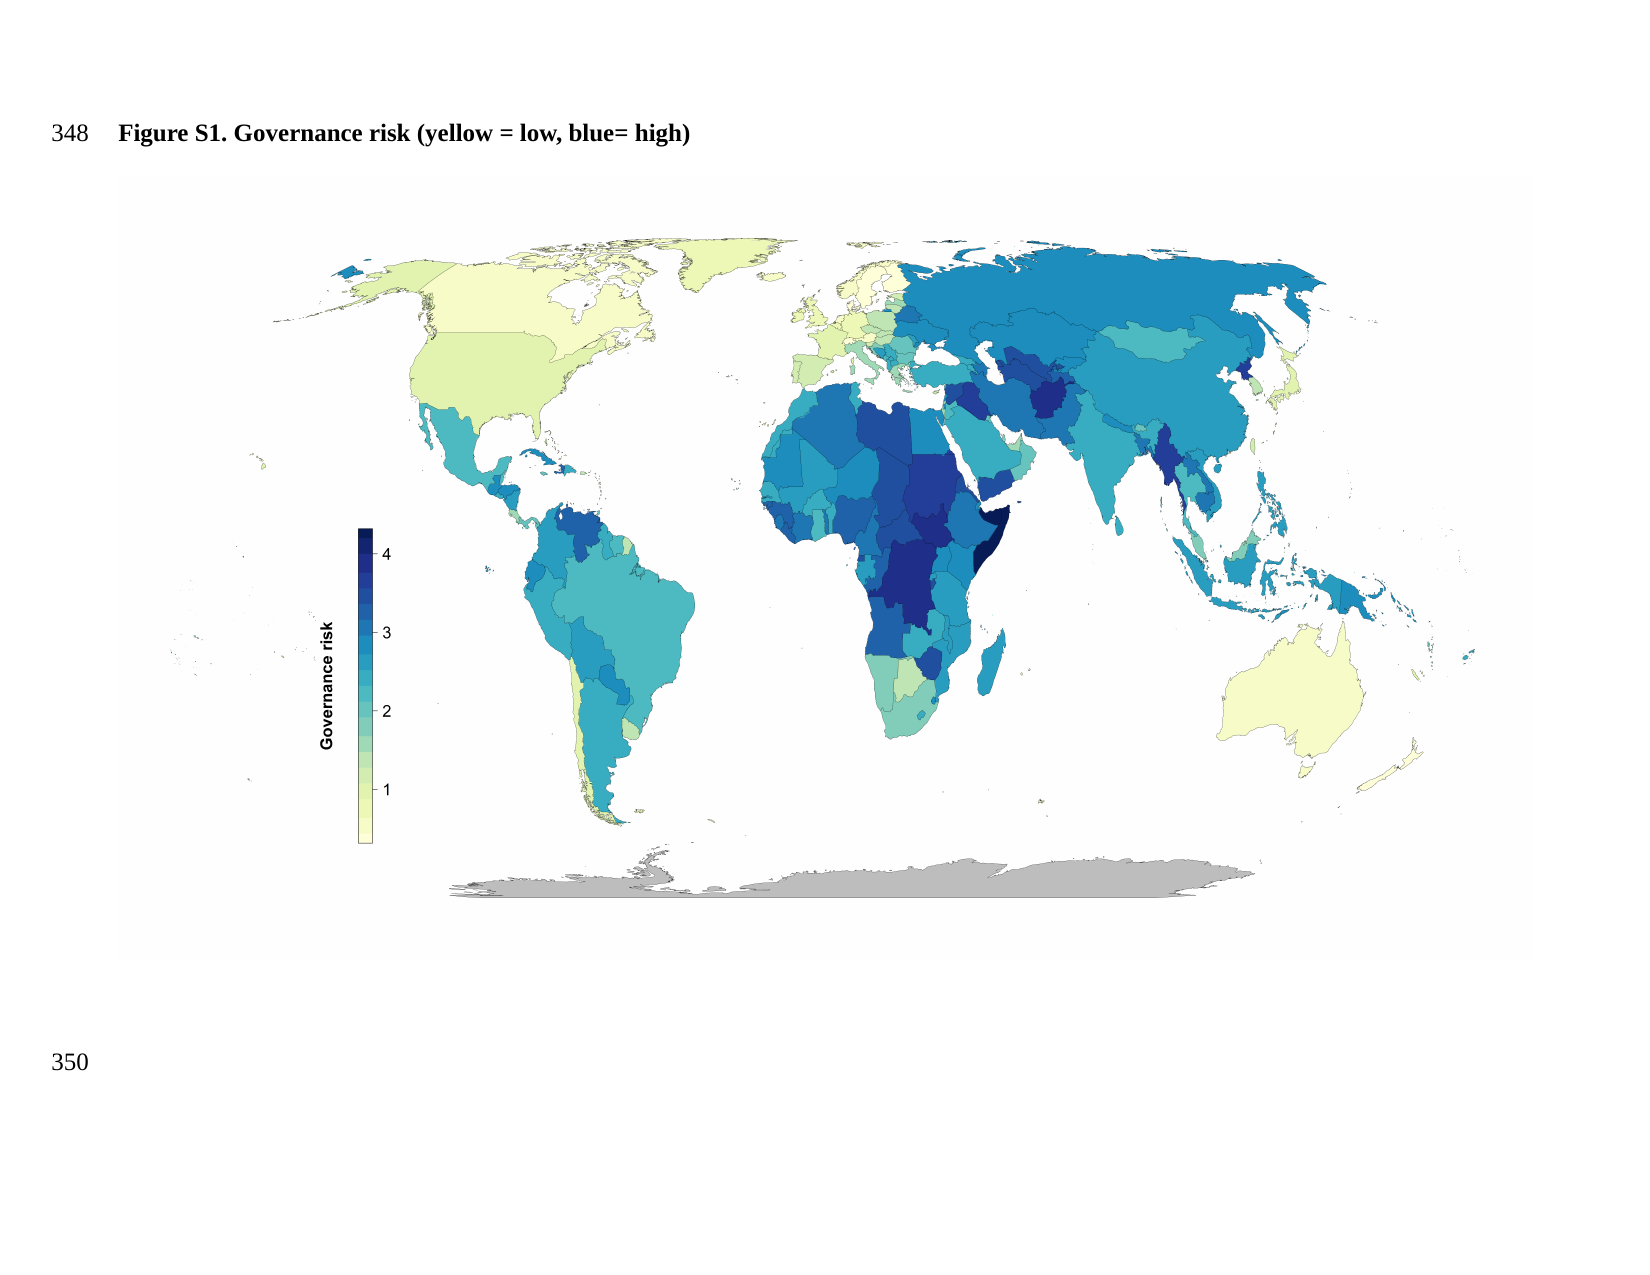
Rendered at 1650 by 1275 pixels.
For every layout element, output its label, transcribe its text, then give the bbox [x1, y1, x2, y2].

text Figure S1. Governance risk (yellow = low, blue= high) [118, 118, 1532, 147]
